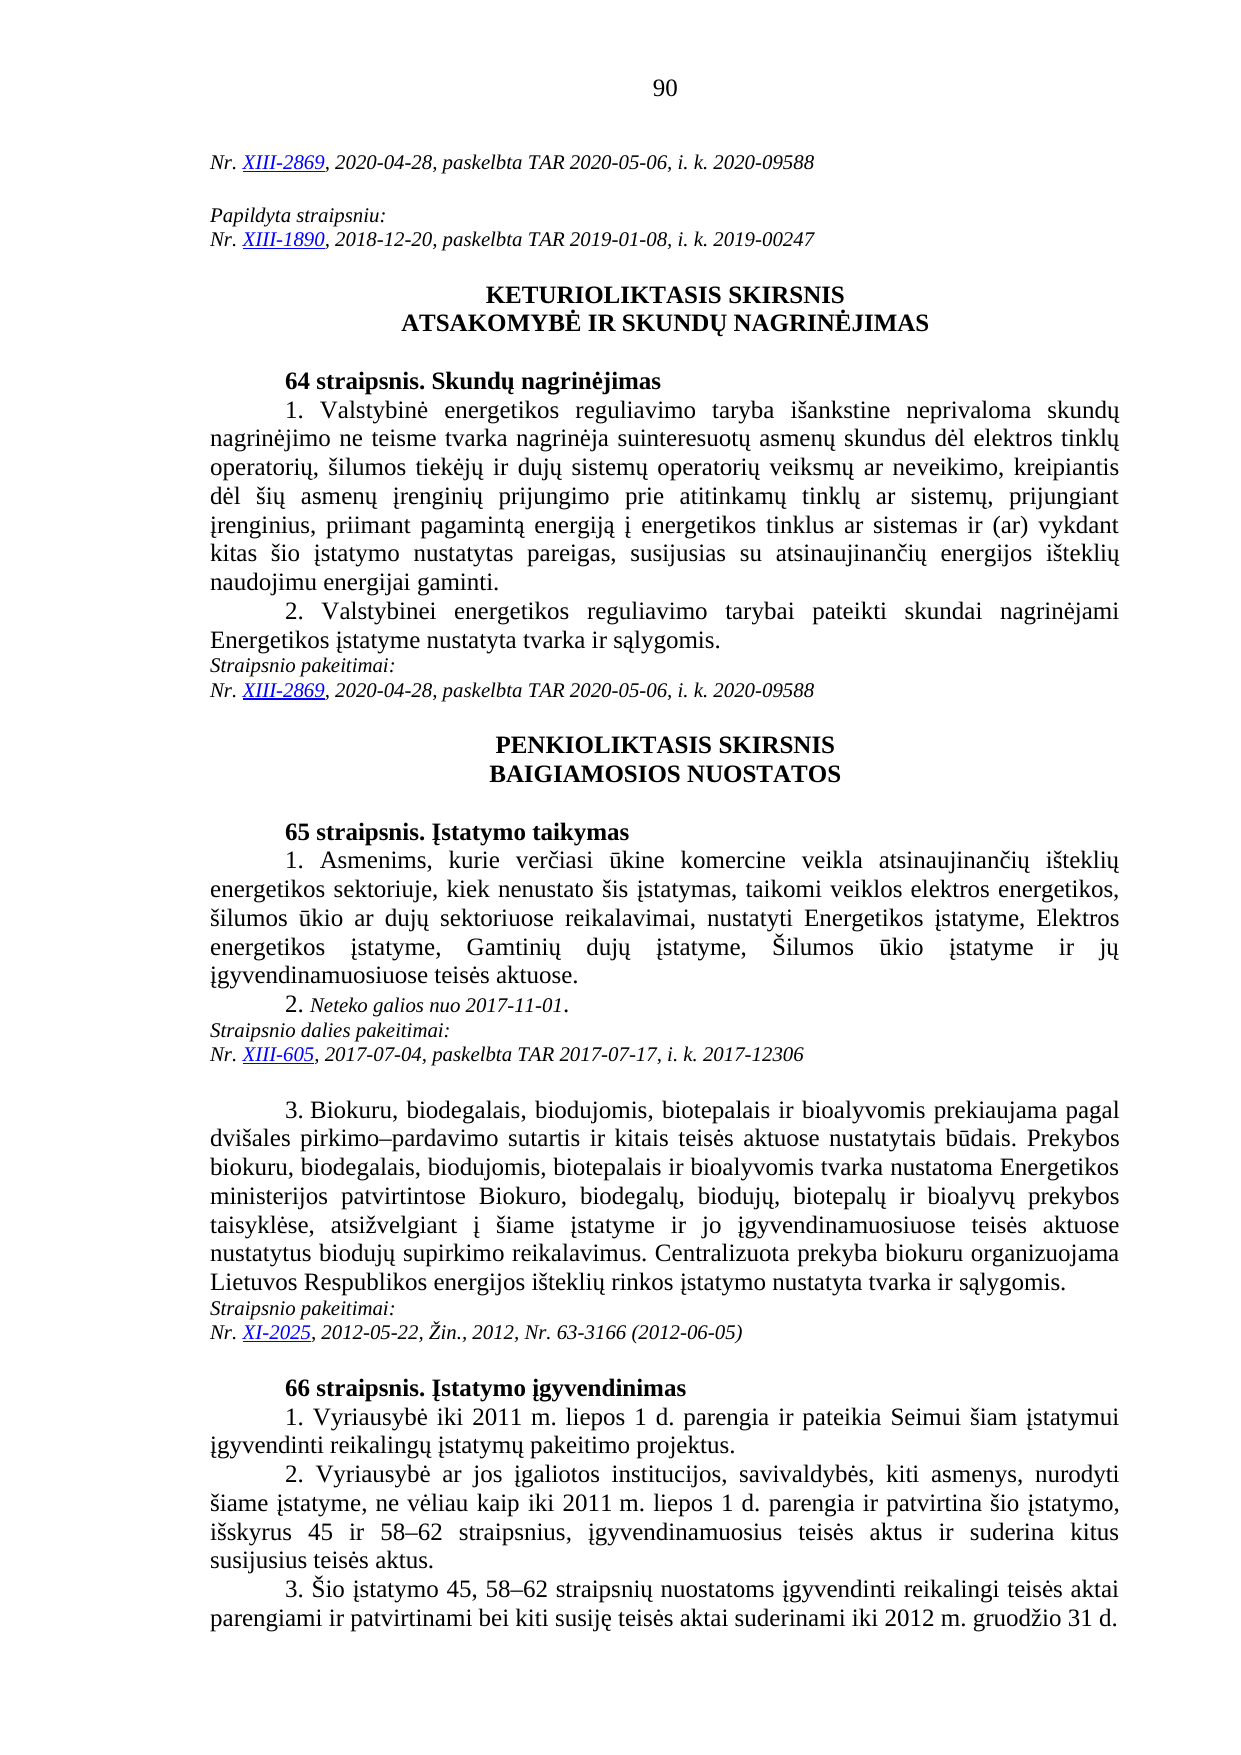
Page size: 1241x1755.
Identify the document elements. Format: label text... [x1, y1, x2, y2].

text 1. Vyriausybė iki 2011 m. liepos 1 d. parengia ir pateikia Seimui šiam įstatymui įgyvendinti reikalingų įstatymų pakeitimo projektus. [210, 1402, 1120, 1459]
text PENKIOLIKTASIS SKIRSNIS [210, 730, 1120, 759]
text 2. Vyriausybė ar jos įgaliotos institucijos, savivaldybės, kiti asmenys, nurodyti šiame įstatyme, ne vėliau kaip iki 2011 m. liepos 1 d. parengia ir patvirtina šio įstatymo, išskyrus 45 ir 58–62 straipsnius, įgyvendinamuosius teisės aktus ir suderina kitus susijusius teisės aktus. [210, 1459, 1120, 1574]
text Straipsnio pakeitimai: [210, 653, 1120, 677]
text Nr. XIII-2869, 2020-04-28, paskelbta TAR 2020-05-06, i. k. 2020-09588 [210, 150, 1120, 174]
text Nr. XIII-1890, 2018-12-20, paskelbta TAR 2019-01-08, i. k. 2019-00247 [210, 227, 1120, 251]
text 2. Valstybinei energetikos reguliavimo tarybai pateikti skundai nagrinėjami Energetikos įstatyme nustatyta tvarka ir sąlygomis. [210, 596, 1120, 653]
text Nr. XIII-605, 2017-07-04, paskelbta TAR 2017-07-17, i. k. 2017-12306 [210, 1042, 1120, 1066]
text 65 straipsnis. Įstatymo taikymas [210, 817, 1120, 845]
text 1. Asmenims, kurie verčiasi ūkine komercine veikla atsinaujinančių išteklių energetikos sektoriuje, kiek nenustato šis įstatymas, taikomi veiklos elektros energetikos, šilumos ūkio ar dujų sektoriuose reikalavimai, nustatyti Energetikos įstatyme, Elektros energetikos įstatyme, Gamtinių dujų įstatyme, Šilumos ūkio įstatyme ir jų įgyvendinamuosiuose teisės aktuose. [210, 845, 1120, 989]
text Nr. XIII-2869, 2020-04-28, paskelbta TAR 2020-05-06, i. k. 2020-09588 [210, 677, 1120, 702]
text Straipsnio dalies pakeitimai: [210, 1018, 1120, 1042]
text 64 straipsnis. Skundų nagrinėjimas [210, 366, 1120, 395]
text BAIGIAMOSIOS NUOSTATOS [210, 759, 1120, 788]
text 66 straipsnis. Įstatymo įgyvendinimas [210, 1373, 1120, 1402]
text 3. Biokuru, biodegalais, biodujomis, biotepalais ir bioalyvomis prekiaujama pagal dvišales pirkimo–pardavimo sutartis ir kitais teisės aktuose nustatytais būdais. Prekybos biokuru, biodegalais, biodujomis, biotepalais ir bioalyvomis tvarka nustatoma Energetikos ministerijos patvirtintose Biokuro, biodegalų, biodujų, biotepalų ir bioalyvų prekybos taisyklėse, atsižvelgiant į šiame įstatyme ir jo įgyvendinamuosiuose teisės aktuose nustatytus biodujų supirkimo reikalavimus. Centralizuota prekyba biokuru organizuojama Lietuvos Respublikos energijos išteklių rinkos įstatymo nustatyta tvarka ir sąlygomis. [210, 1095, 1120, 1296]
text KETURIOLIKTASIS SKIRSNIS [210, 280, 1120, 308]
text 2. Neteko galios nuo 2017-11-01. [210, 989, 1120, 1018]
text Nr. XI-2025, 2012-05-22, Žin., 2012, Nr. 63-3166 (2012-06-05) [210, 1320, 1120, 1344]
text 3. Šio įstatymo 45, 58–62 straipsnių nuostatoms įgyvendinti reikalingi teisės aktai parengiami ir patvirtinami bei kiti susiję teisės aktai suderinami iki 2012 m. gruodžio 31 d. [210, 1574, 1120, 1632]
text Straipsnio pakeitimai: [210, 1296, 1120, 1320]
text Papildyta straipsniu: [210, 203, 1120, 227]
text ATSAKOMYBĖ IR SKUNDŲ NAGRINĖJIMAS [210, 308, 1120, 337]
text 1. Valstybinė energetikos reguliavimo taryba išankstine neprivaloma skundų nagrinėjimo ne teisme tvarka nagrinėja suinteresuotų asmenų skundus dėl elektros tinklų operatorių, šilumos tiekėjų ir dujų sistemų operatorių veiksmų ar neveikimo, kreipiantis dėl šių asmenų įrenginių prijungimo prie atitinkamų tinklų ar sistemų, prijungiant įrenginius, priimant pagamintą energiją į energetikos tinklus ar sistemas ir (ar) vykdant kitas šio įstatymo nustatytas pareigas, susijusias su atsinaujinančių energijos išteklių naudojimu energijai gaminti. [210, 395, 1120, 596]
